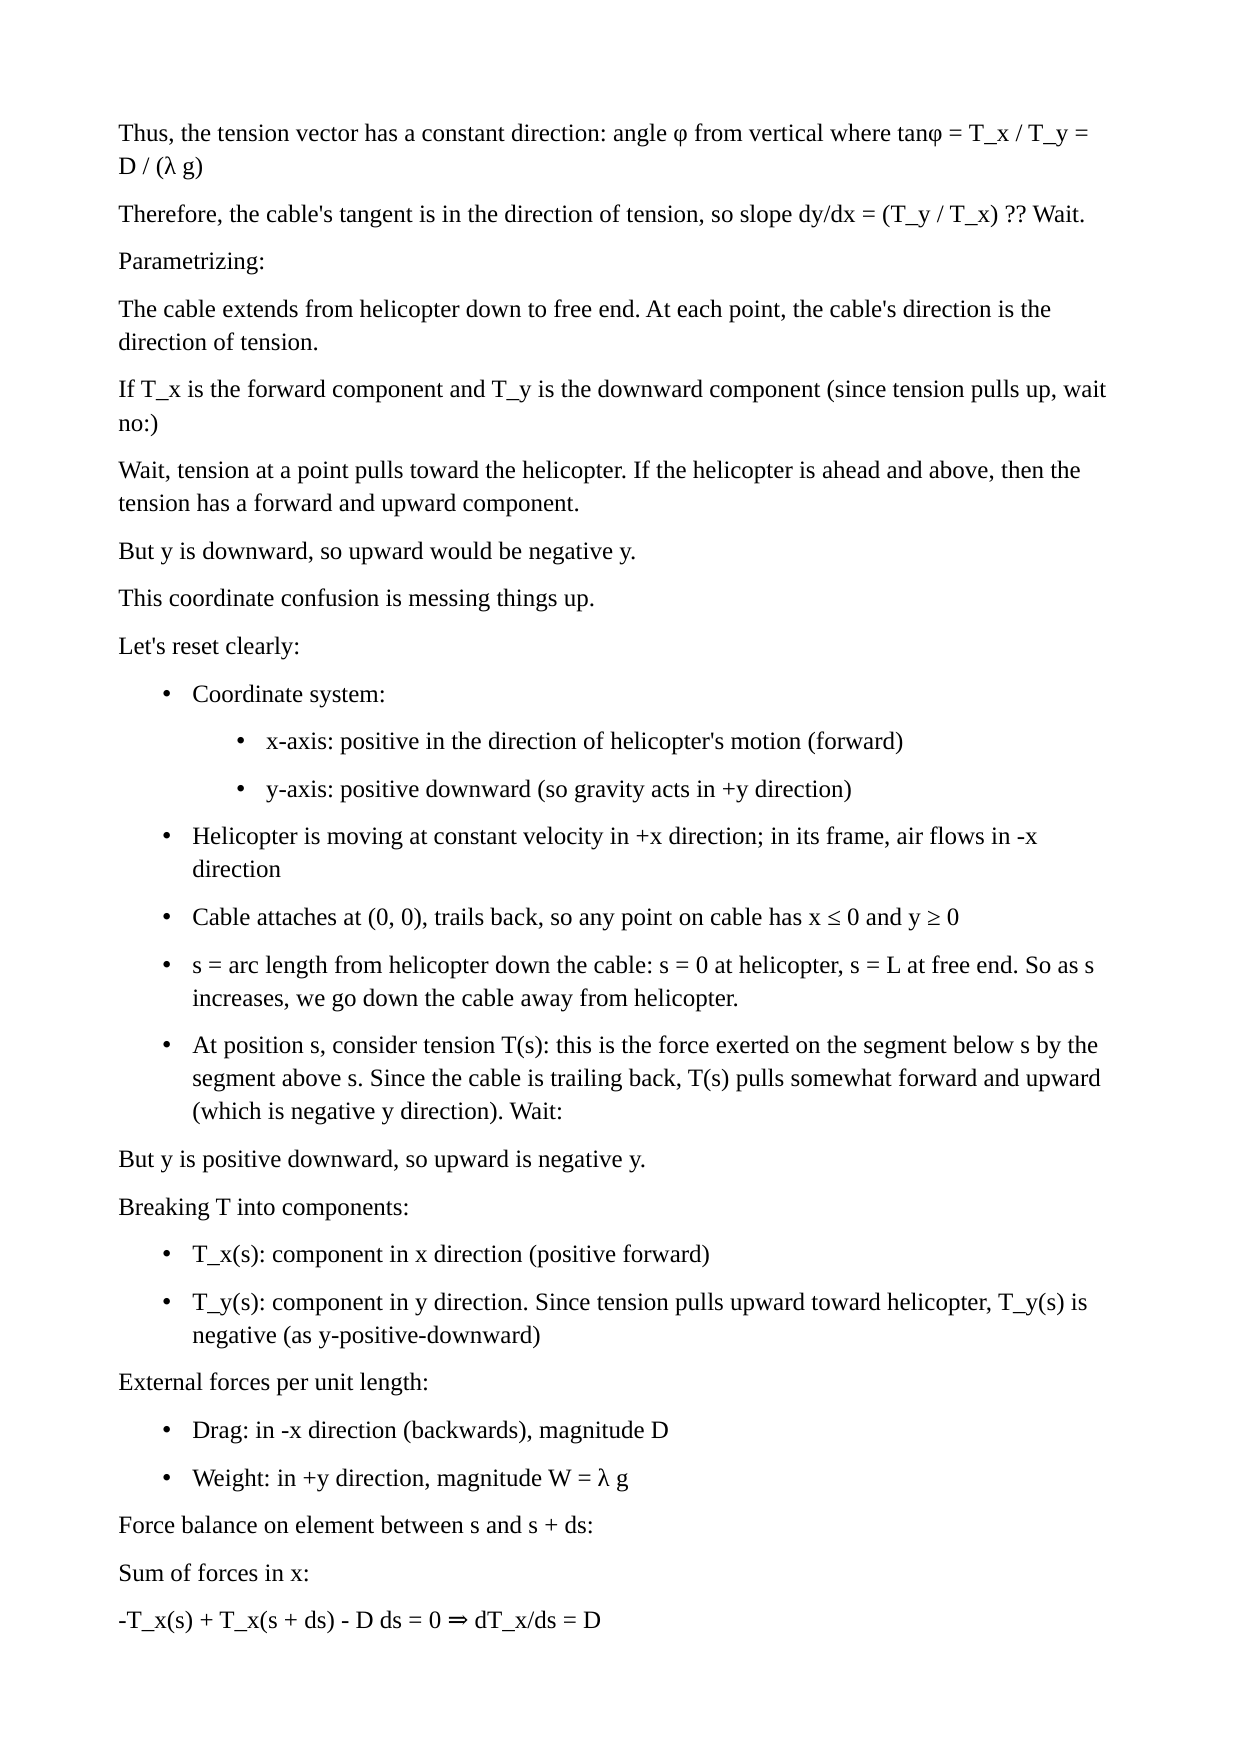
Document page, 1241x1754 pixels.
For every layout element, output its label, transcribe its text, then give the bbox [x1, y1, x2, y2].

list Weight: in +y direction, magnitude W = λ g [162, 1463, 1122, 1491]
text Sum of forces in x: [118, 1558, 1122, 1587]
text Breaking T into components: [118, 1192, 1122, 1220]
text Therefore, the cable's tangent is in the direction of tension, so slope dy/dx = (T_y / T_x) ?? Wait. [118, 199, 1122, 227]
list x-axis: positive in the direction of helicopter's motion (forward) [236, 726, 1122, 755]
list At position s, consider tension T(s): this is the force exerted on the segment below s by the segment above s. Since the cable is trailing back, T(s) pulls somewhat forward and upward (which is negative y direction). Wait: [162, 1030, 1122, 1125]
list T_y(s): component in y direction. Since tension pulls upward toward helicopter, T_y(s) is negative (as y-positive-downward) [162, 1287, 1122, 1348]
text But y is positive downward, so upward is negative y. [118, 1144, 1122, 1173]
text The cable extends from helicopter down to free end. At each point, the cable's direction is the direction of tension. [118, 294, 1122, 356]
text Thus, the tension vector has a constant direction: angle φ from vertical where tanφ = T_x / T_y = D / (λ g) [118, 118, 1122, 180]
list T_x(s): component in x direction (positive forward) [162, 1239, 1122, 1268]
list s = arc length from helicopter down the cable: s = 0 at helicopter, s = L at free end. So as s increases, we go down the cable away from helicopter. [162, 950, 1122, 1011]
text Wait, tension at a point pulls toward the helicopter. If the helicopter is ahead and above, then the tension has a forward and upward component. [118, 455, 1122, 517]
text External forces per unit length: [118, 1367, 1122, 1396]
list y-axis: positive downward (so gravity acts in +y direction) [236, 774, 1122, 803]
text This coordinate confusion is messing things up. [118, 583, 1122, 612]
text But y is downward, so upward would be negative y. [118, 536, 1122, 564]
text Force balance on element between s and s + ds: [118, 1510, 1122, 1539]
list Coordinate system: [162, 679, 1122, 707]
text Parametrizing: [118, 246, 1122, 275]
text -T_x(s) + T_x(s + ds) - D ds = 0 ⇒ dT_x/ds = D [118, 1605, 1122, 1634]
list Cable attaches at (0, 0), trails back, so any point on cable has x ≤ 0 and y ≥ 0 [162, 902, 1122, 931]
text If T_x is the forward component and T_y is the downward component (since tension pulls up, wait no:) [118, 374, 1122, 436]
list Drag: in -x direction (backwards), magnitude D [162, 1415, 1122, 1444]
text Let's reset clearly: [118, 631, 1122, 660]
list Helicopter is moving at constant velocity in +x direction; in its frame, air flows in -x direction [162, 821, 1122, 883]
